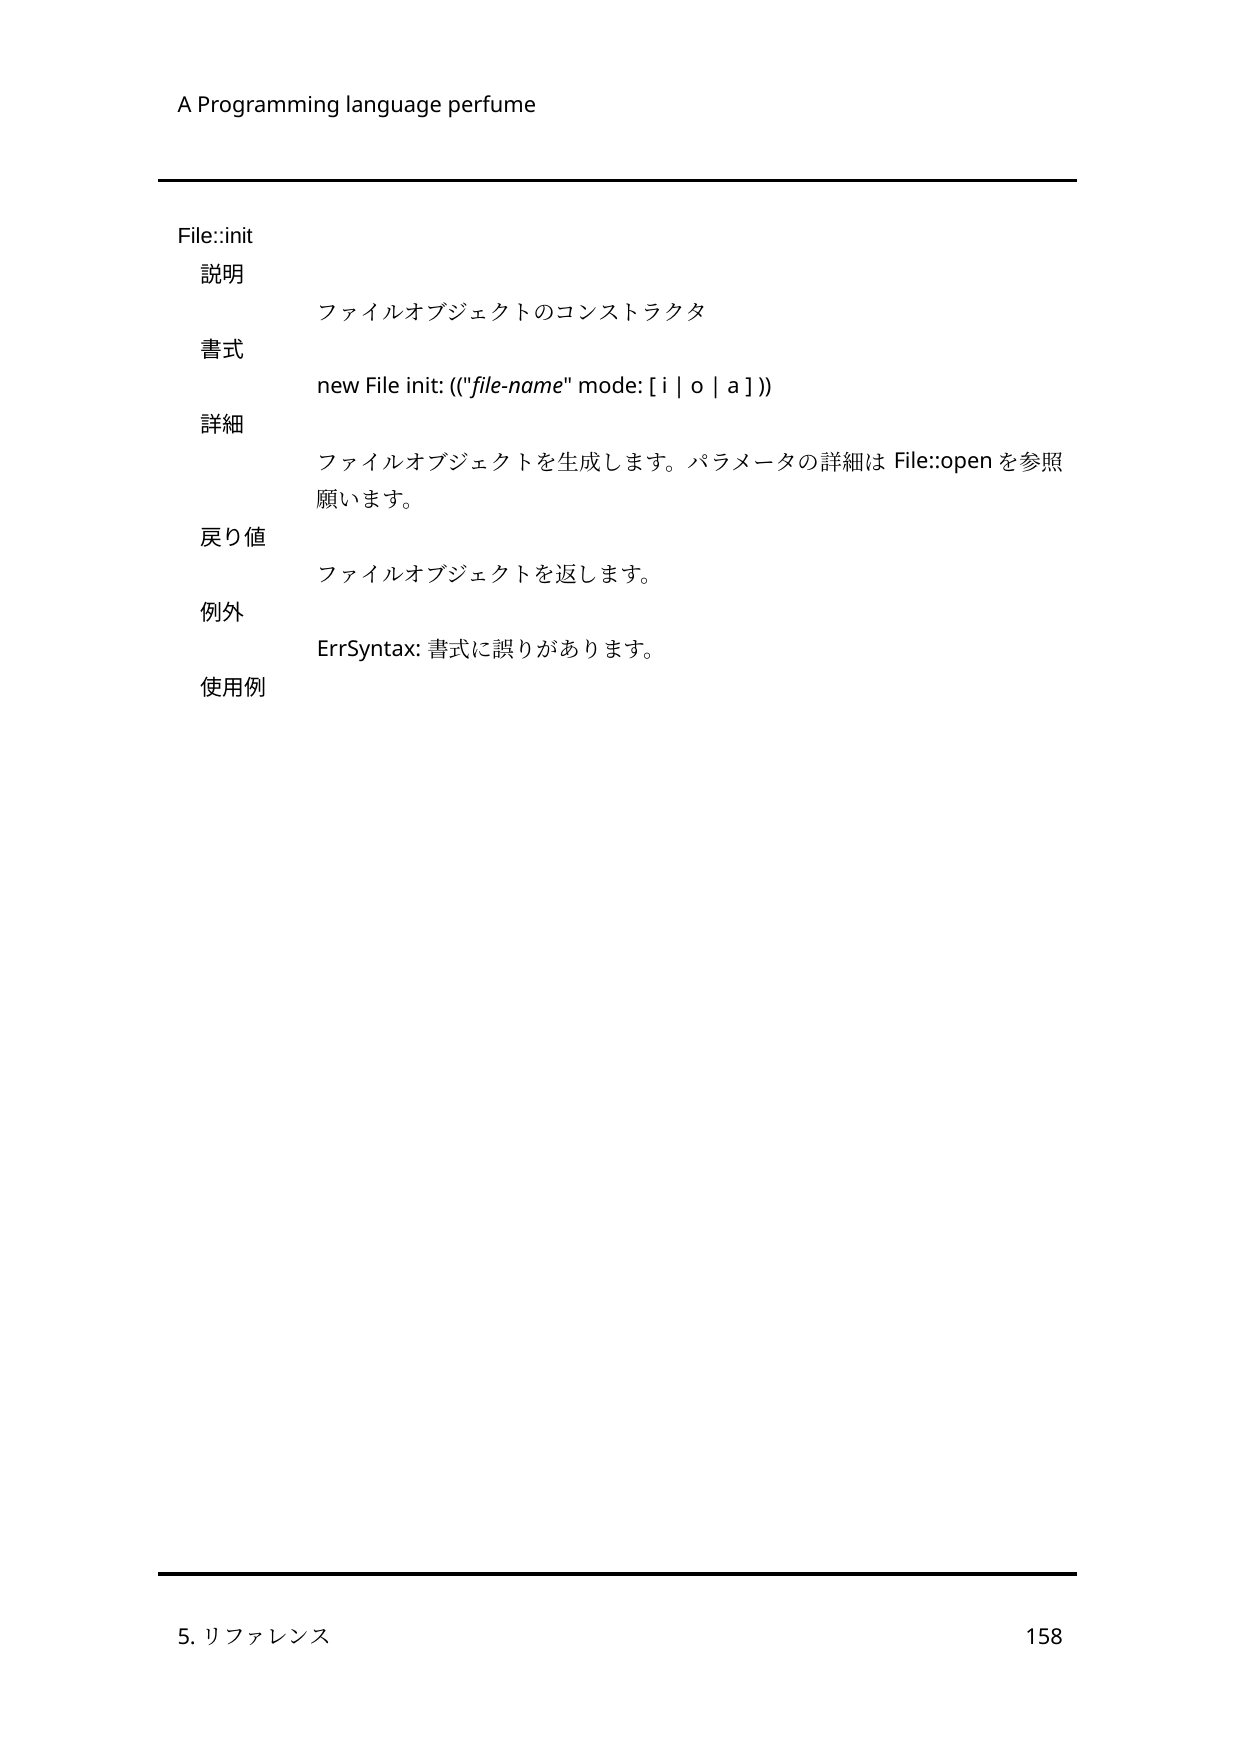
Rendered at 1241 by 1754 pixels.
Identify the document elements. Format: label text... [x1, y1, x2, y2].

table_cell 書式 [200, 329, 317, 404]
table_cell ファイルオブジェクトを生成します。パラメータの詳細は File::openを参照願います。 [317, 404, 1063, 517]
table_cell 例外 [200, 592, 317, 667]
subtitle File::init [177, 217, 1063, 254]
table_cell new File init: (("file-name" mode: [ i | o | a ] )) [317, 329, 1063, 404]
table_cell 使用例 [200, 667, 317, 742]
table_cell ファイルオブジェクトを返します。 [317, 517, 1063, 592]
table_cell 詳細 [200, 404, 317, 517]
table_cell 戻り値 [200, 517, 317, 592]
table_cell ErrSyntax: 書式に誤りがあります。 [317, 592, 1063, 667]
table_header ファイルオブジェクトのコンストラクタ [317, 254, 1063, 329]
table_cell [317, 667, 1063, 742]
table_header 説明 [200, 254, 317, 329]
